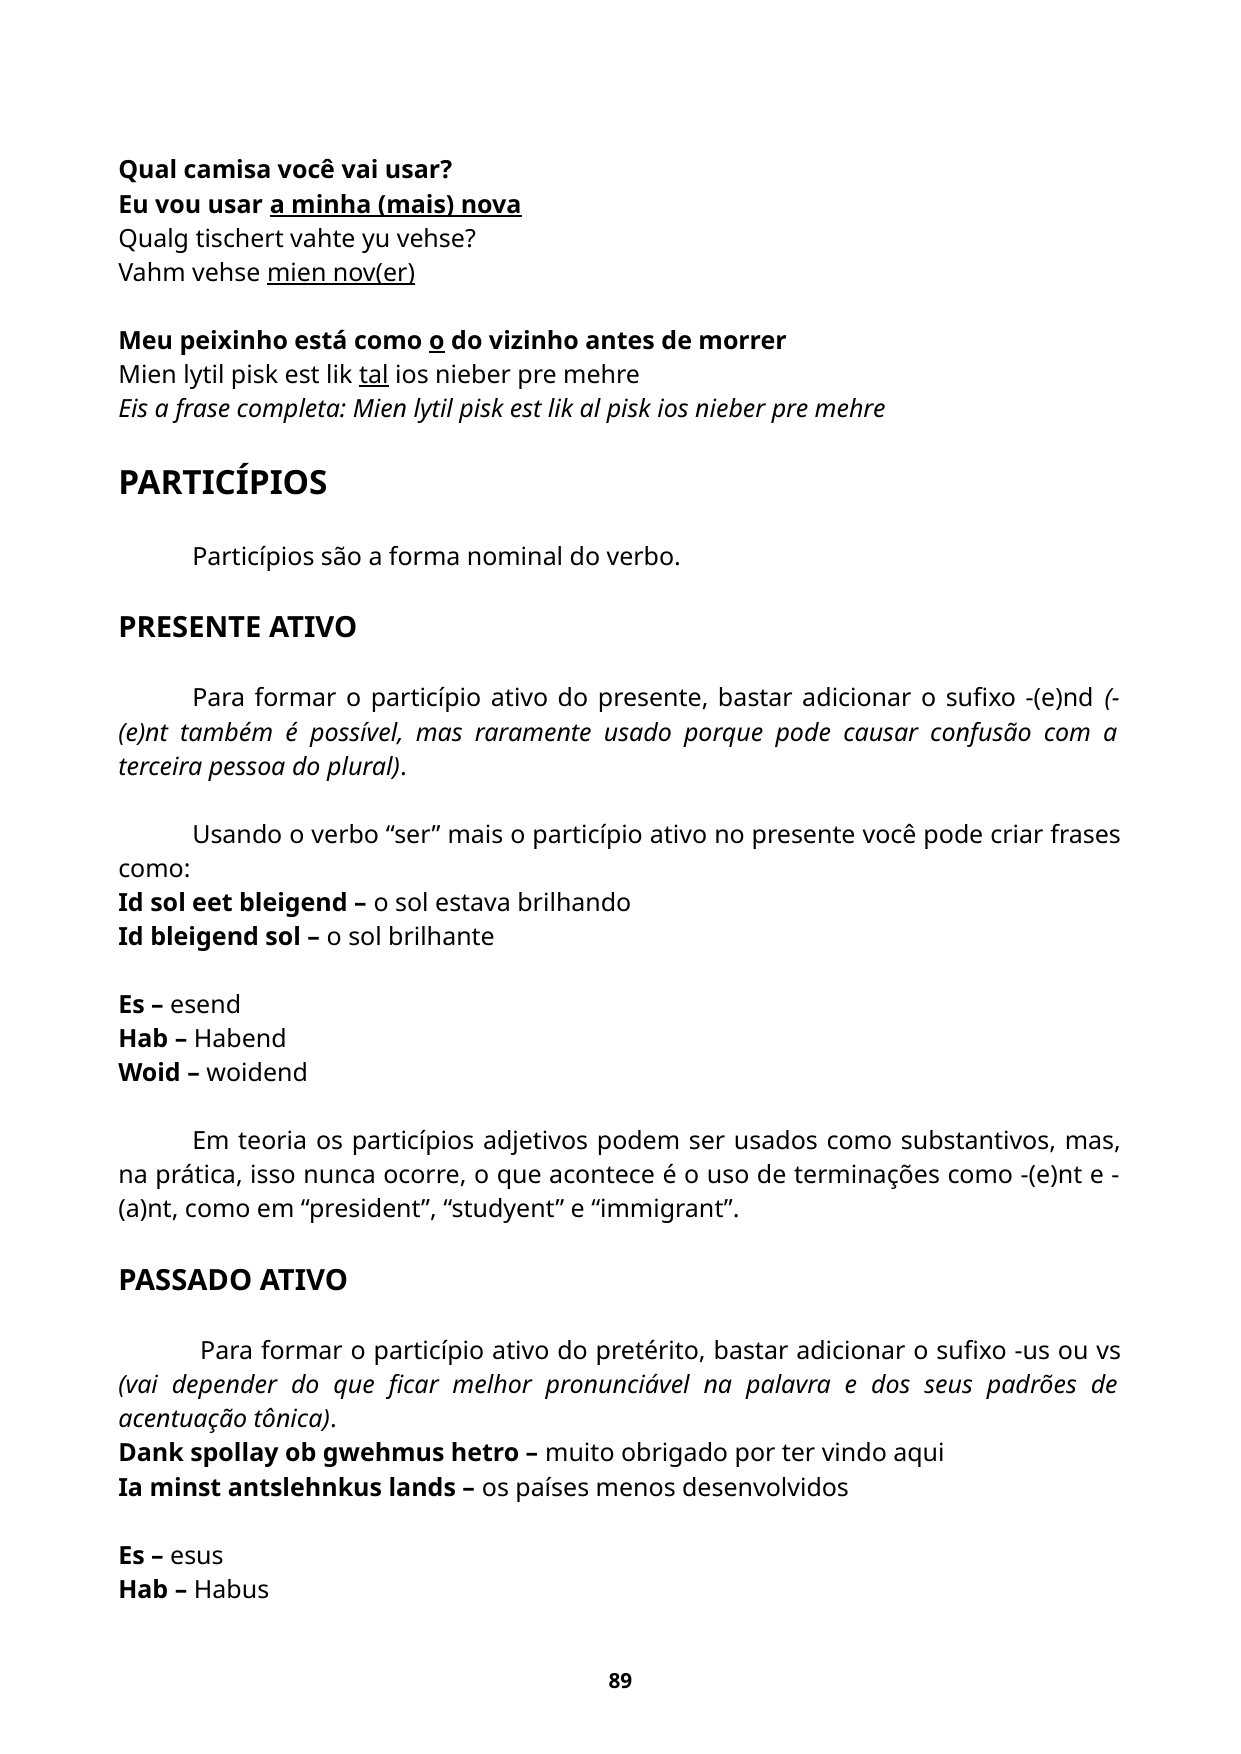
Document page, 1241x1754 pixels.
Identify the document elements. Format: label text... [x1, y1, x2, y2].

text Usando o verbo “ser” mais o particípio ativo no presente você pode criar frases como: [118, 816, 1122, 884]
text Eis a frase completa: Mien lytil pisk est lik al pisk ios nieber pre mehre [118, 391, 1122, 425]
text Dank spollay ob gwehmus hetro – muito obrigado por ter vindo aqui [118, 1435, 1122, 1469]
text Qualg tischert vahte yu vehse? [118, 220, 1122, 254]
text Mien lytil pisk est lik tal ios nieber pre mehre [118, 357, 1122, 391]
text Qual camisa você vai usar? [118, 152, 1122, 186]
subtitle PRESENTE ATIVO [118, 606, 1122, 646]
text Em teoria os particípios adjetivos podem ser usados como substantivos, mas, na prática, isso nunca ocorre, o que acontece é o uso de terminações como -(e)nt e -(a)nt, como em “president”, “studyent” e “immigrant”. [118, 1123, 1122, 1225]
text Id sol eet bleigend – o sol estava brilhando [118, 884, 1122, 918]
text Woid – woidend [118, 1055, 1122, 1089]
text Ia minst antslehnkus lands – os países menos desenvolvidos [118, 1469, 1122, 1503]
subtitle PASSADO ATIVO [118, 1259, 1122, 1299]
text Eu vou usar a minha (mais) nova [118, 186, 1122, 220]
text Es – esus [118, 1537, 1122, 1571]
text Vahm vehse mien nov(er) [118, 254, 1122, 288]
text Para formar o particípio ativo do pretérito, bastar adicionar o sufixo -us ou vs (vai depender do que ficar melhor pronunciável na palavra e dos seus padrões de acentuação tônica). [118, 1333, 1122, 1435]
text Hab – Habus [118, 1571, 1122, 1605]
text Es – esend [118, 987, 1122, 1021]
text Hab – Habend [118, 1021, 1122, 1055]
text Particípios são a forma nominal do verbo. [118, 538, 1122, 572]
text Id bleigend sol – o sol brilhante [118, 918, 1122, 953]
subtitle PARTICÍPIOS [118, 459, 1122, 504]
text Para formar o particípio ativo do presente, bastar adicionar o sufixo -(e)nd (-(e)nt também é possível, mas raramente usado porque pode causar confusão com a terceira pessoa do plural). [118, 680, 1122, 782]
text Meu peixinho está como o do vizinho antes de morrer [118, 322, 1122, 357]
